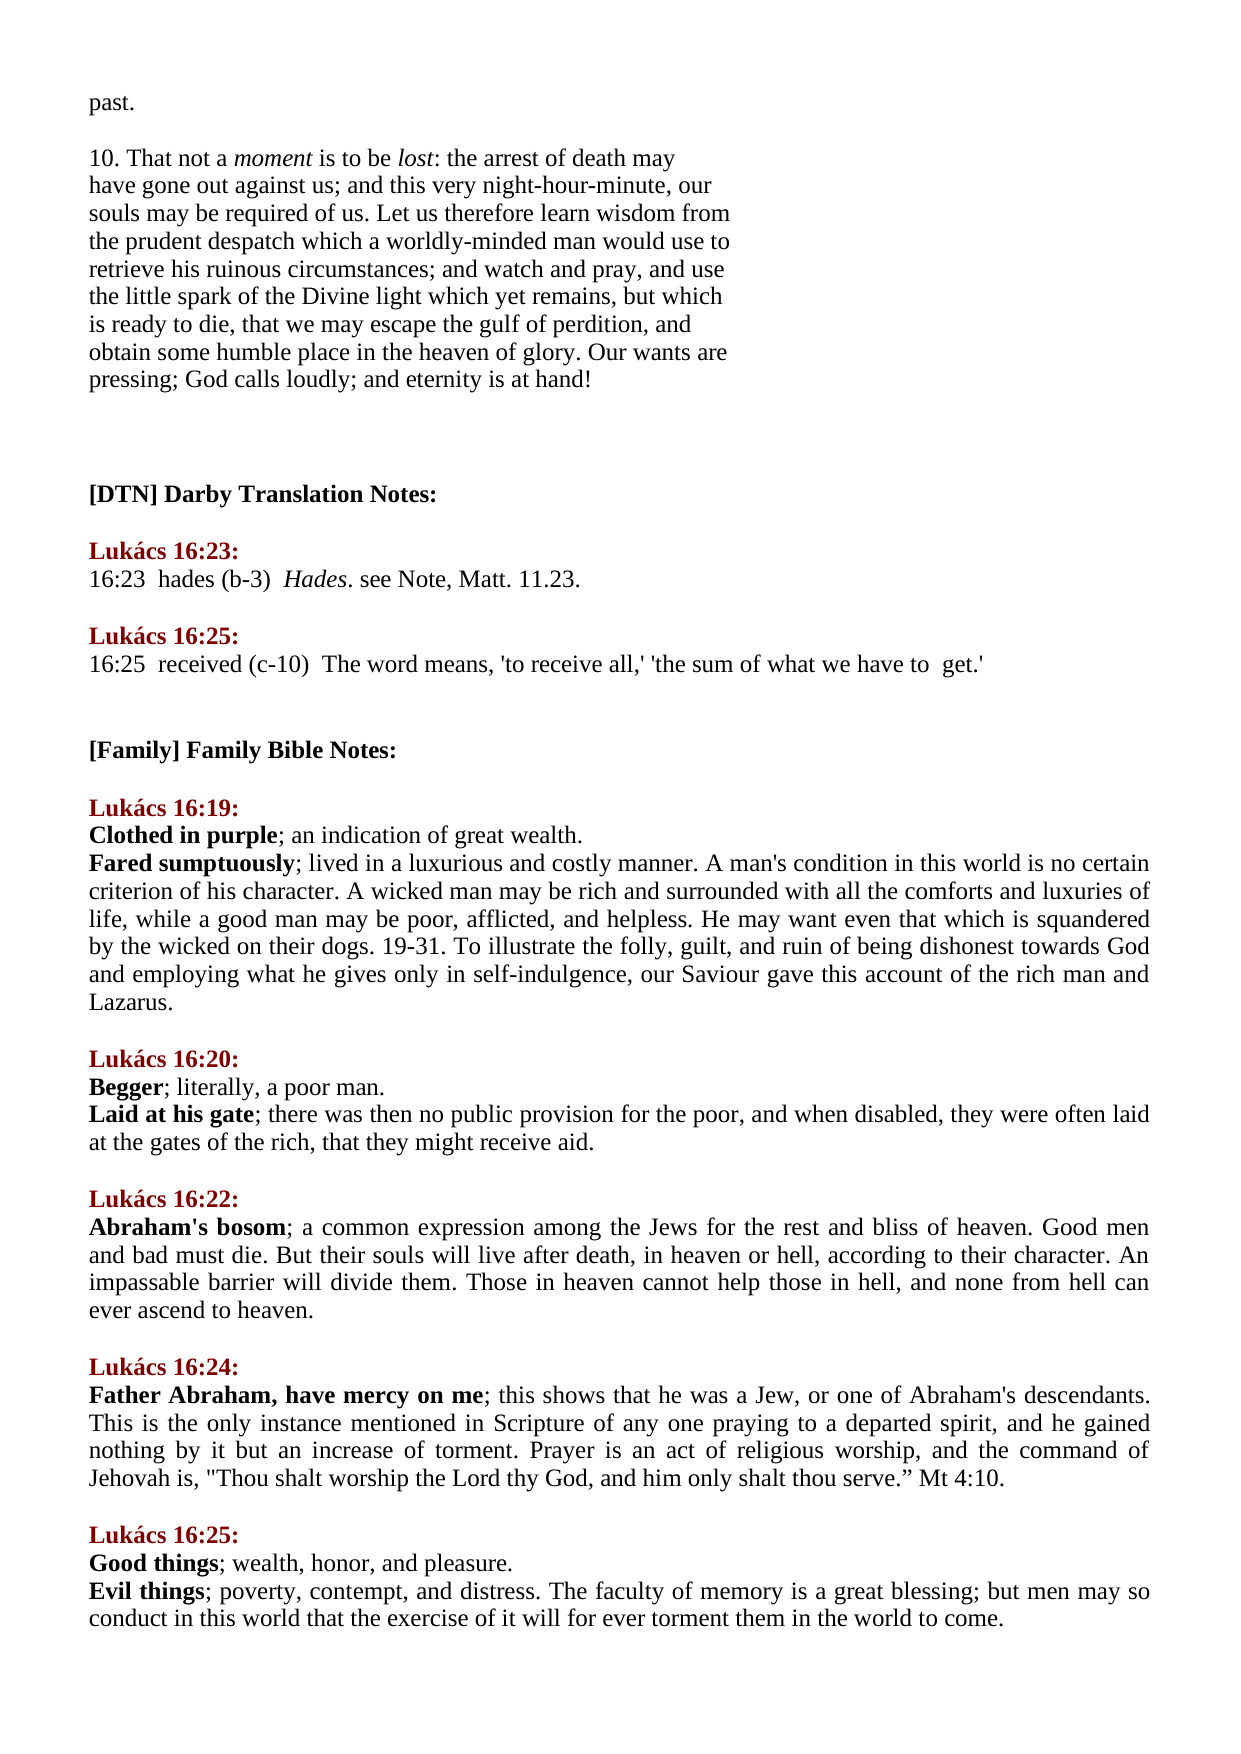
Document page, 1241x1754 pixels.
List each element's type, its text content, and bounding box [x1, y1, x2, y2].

text Lukács 16:20: [88, 1045, 1152, 1073]
text Lukács 16:24: [88, 1353, 1152, 1381]
text Begger; literally, a poor man. Laid at his gate; there was then no public provision for the poor, and when disabled, they were often laid at the gates of the rich, that they might receive aid. [88, 1073, 1152, 1156]
text [Family] Family Bible Notes: [88, 737, 1152, 764]
text Lukács 16:22: [88, 1185, 1152, 1213]
text Father Abraham, have mercy on me; this shows that he was a Jew, or one of Abraham's descendants. This is the only instance mentioned in Scripture of any one praying to a departed spirit, and he gained nothing by it but an increase of torment. Prayer is an act of religious worship, and the command of Jehovah is, "Thou shalt worship the Lord thy God, and him only shalt thou serve.” Mt 4:10. [88, 1381, 1152, 1492]
text Lukács 16:25: [88, 1521, 1152, 1549]
text Abraham's bosom; a common expression among the Jews for the rest and bliss of heaven. Good men and bad must die. But their souls will live after death, in heaven or hell, according to their character. An impassable barrier will divide them. Those in heaven cannot help those in hell, and none from hell can ever ascend to heaven. [88, 1213, 1152, 1324]
text Lukács 16:19: [88, 794, 1152, 822]
text Clothed in purple; an indication of great wealth. Fared sumptuously; lived in a luxurious and costly manner. A man's condition in this world is no certain criterion of his character. A wicked man may be rich and surrounded with all the comforts and luxuries of life, while a good man may be poor, afflicted, and helpless. He may want even that which is squandered by the wicked on their dogs. 19-31. To illustrate the folly, guilt, and ruin of being dishonest towards God and employing what he gives only in self-indulgence, our Saviour gave this account of the rich man and Lazarus. [88, 822, 1152, 1016]
text 16:23 hades (b-3) Hades. see Note, Matt. 11.23. [88, 565, 1152, 593]
text past. 10. That not a moment is to be lost: the arrest of death may have gone out against us; and this very night-hour-minute, our souls may be required of us. Let us therefore learn wisdom from the prudent despatch which a worldly-minded man would use to retrieve his ruinous circumstances; and watch and pray, and use the little spark of the Divine light which yet remains, but which is ready to die, that we may escape the gulf of perdition, and obtain some humble place in the heaven of glory. Our wants are pressing; God calls loudly; and eternity is at hand! [88, 88, 1152, 421]
text Lukács 16:23: [88, 537, 1152, 565]
text [DTN] Darby Translation Notes: [88, 480, 1152, 508]
text Lukács 16:25: [88, 622, 1152, 650]
text Good things; wealth, honor, and pleasure. Evil things; poverty, contempt, and distress. The faculty of memory is a great blessing; but men may so conduct in this world that the exercise of it will for ever torment them in the world to come. [88, 1549, 1152, 1632]
text 16:25 received (c-10) The word means, 'to receive all,' 'the sum of what we have to get.' [88, 650, 1152, 678]
